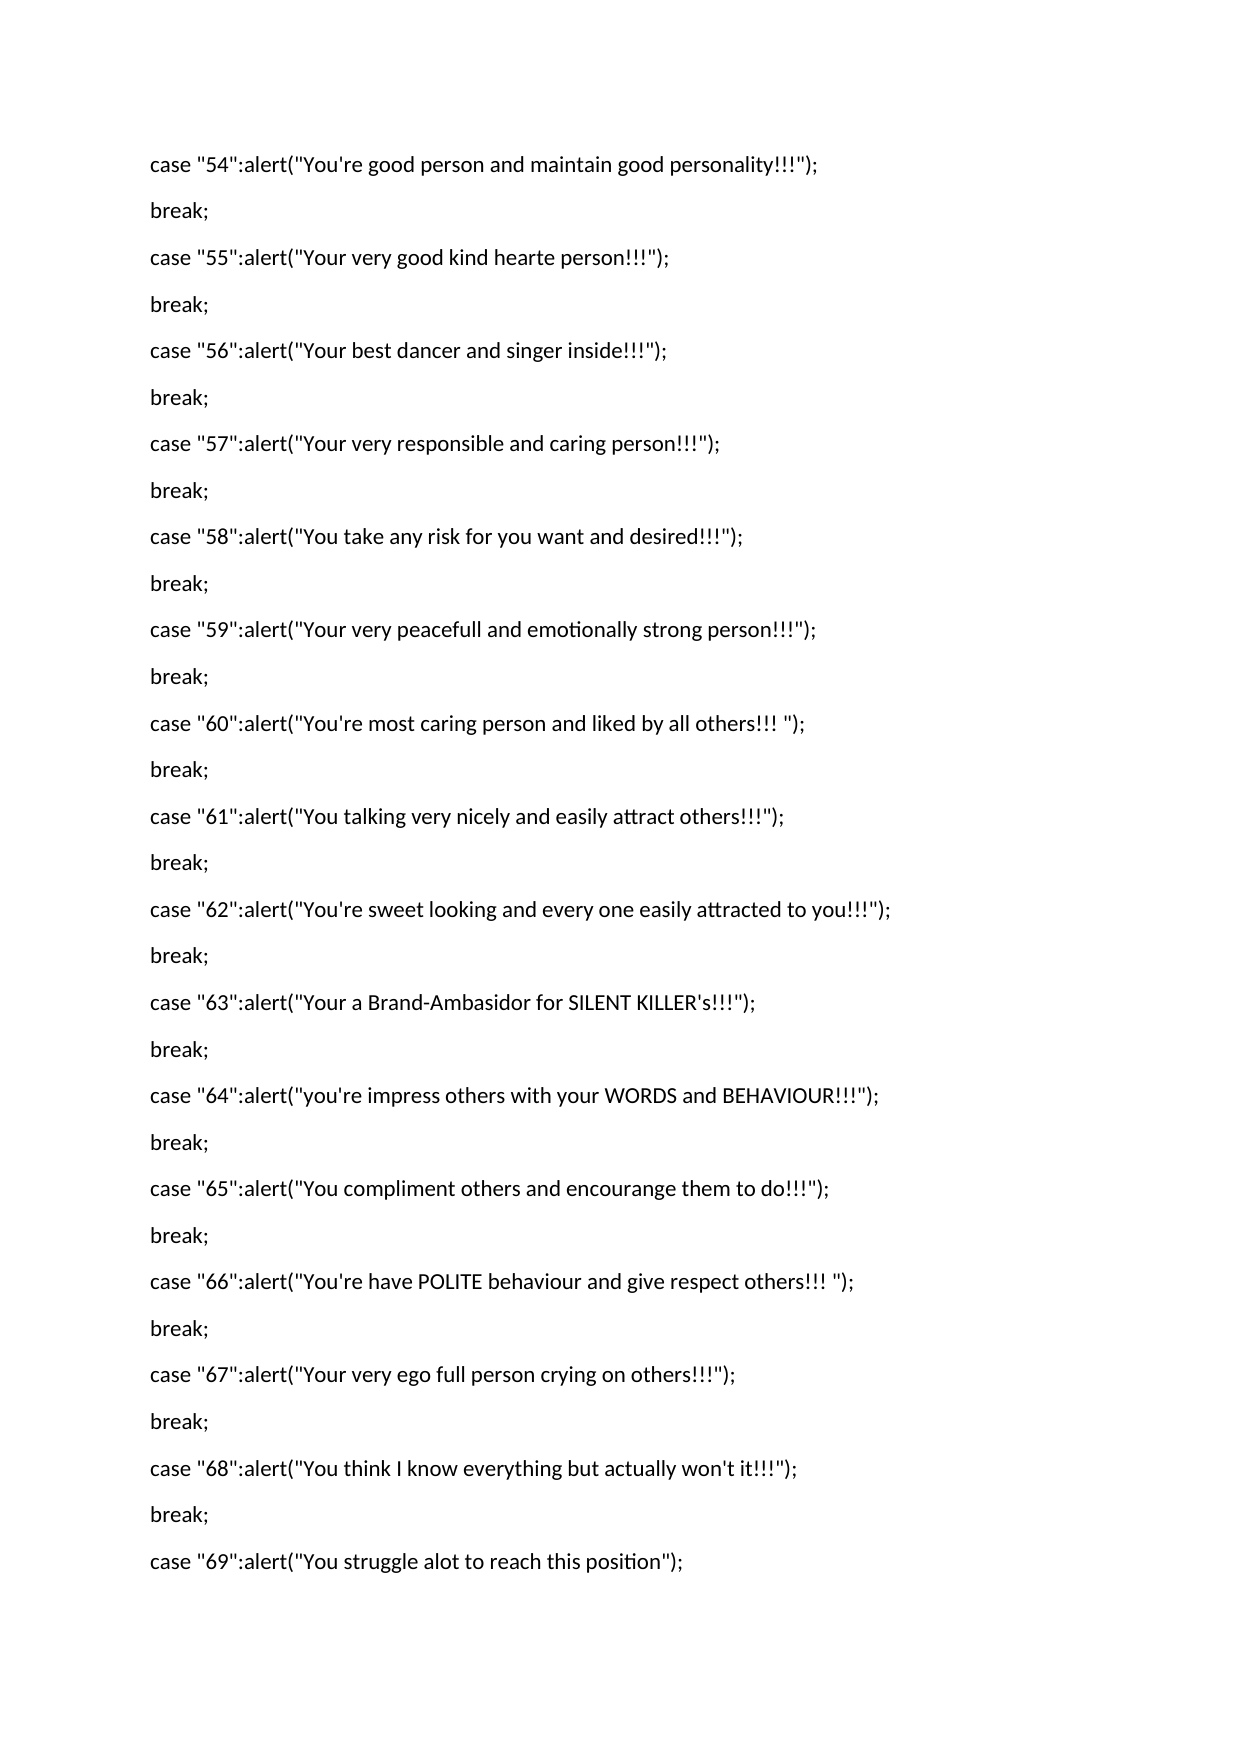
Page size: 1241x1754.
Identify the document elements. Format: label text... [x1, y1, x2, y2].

text break; [150, 662, 1090, 690]
text break; [150, 1500, 1090, 1528]
text break; [150, 1314, 1090, 1342]
text break; [150, 569, 1090, 597]
text case "65":alert("You compliment others and encourange them to do!!!"); [150, 1174, 1090, 1202]
text break; [150, 197, 1090, 224]
text break; [150, 290, 1090, 318]
text case "55":alert("Your very good kind hearte person!!!"); [150, 243, 1090, 271]
text break; [150, 755, 1090, 783]
text break; [150, 1128, 1090, 1156]
text case "64":alert("you're impress others with your WORDS and BEHAVIOUR!!!"); [150, 1081, 1090, 1109]
text case "68":alert("You think I know everything but actually won't it!!!"); [150, 1454, 1090, 1482]
text break; [150, 1407, 1090, 1435]
text case "62":alert("You're sweet looking and every one easily attracted to you!!!"); [150, 895, 1090, 923]
text break; [150, 942, 1090, 969]
text break; [150, 383, 1090, 411]
text case "54":alert("You're good person and maintain good personality!!!"); [150, 150, 1090, 178]
text case "67":alert("Your very ego full person crying on others!!!"); [150, 1361, 1090, 1389]
text break; [150, 1221, 1090, 1249]
text break; [150, 1035, 1090, 1063]
text case "69":alert("You struggle alot to reach this position"); [150, 1547, 1090, 1575]
text break; [150, 848, 1090, 876]
text case "61":alert("You talking very nicely and easily attract others!!!"); [150, 802, 1090, 830]
text case "60":alert("You're most caring person and liked by all others!!! "); [150, 709, 1090, 737]
text case "57":alert("Your very responsible and caring person!!!"); [150, 429, 1090, 457]
text case "66":alert("You're have POLITE behaviour and give respect others!!! "); [150, 1267, 1090, 1296]
text case "58":alert("You take any risk for you want and desired!!!"); [150, 522, 1090, 551]
text break; [150, 476, 1090, 504]
text case "59":alert("Your very peacefull and emotionally strong person!!!"); [150, 616, 1090, 644]
text case "56":alert("Your best dancer and singer inside!!!"); [150, 336, 1090, 364]
text case "63":alert("Your a Brand-Ambasidor for SILENT KILLER's!!!"); [150, 988, 1090, 1016]
